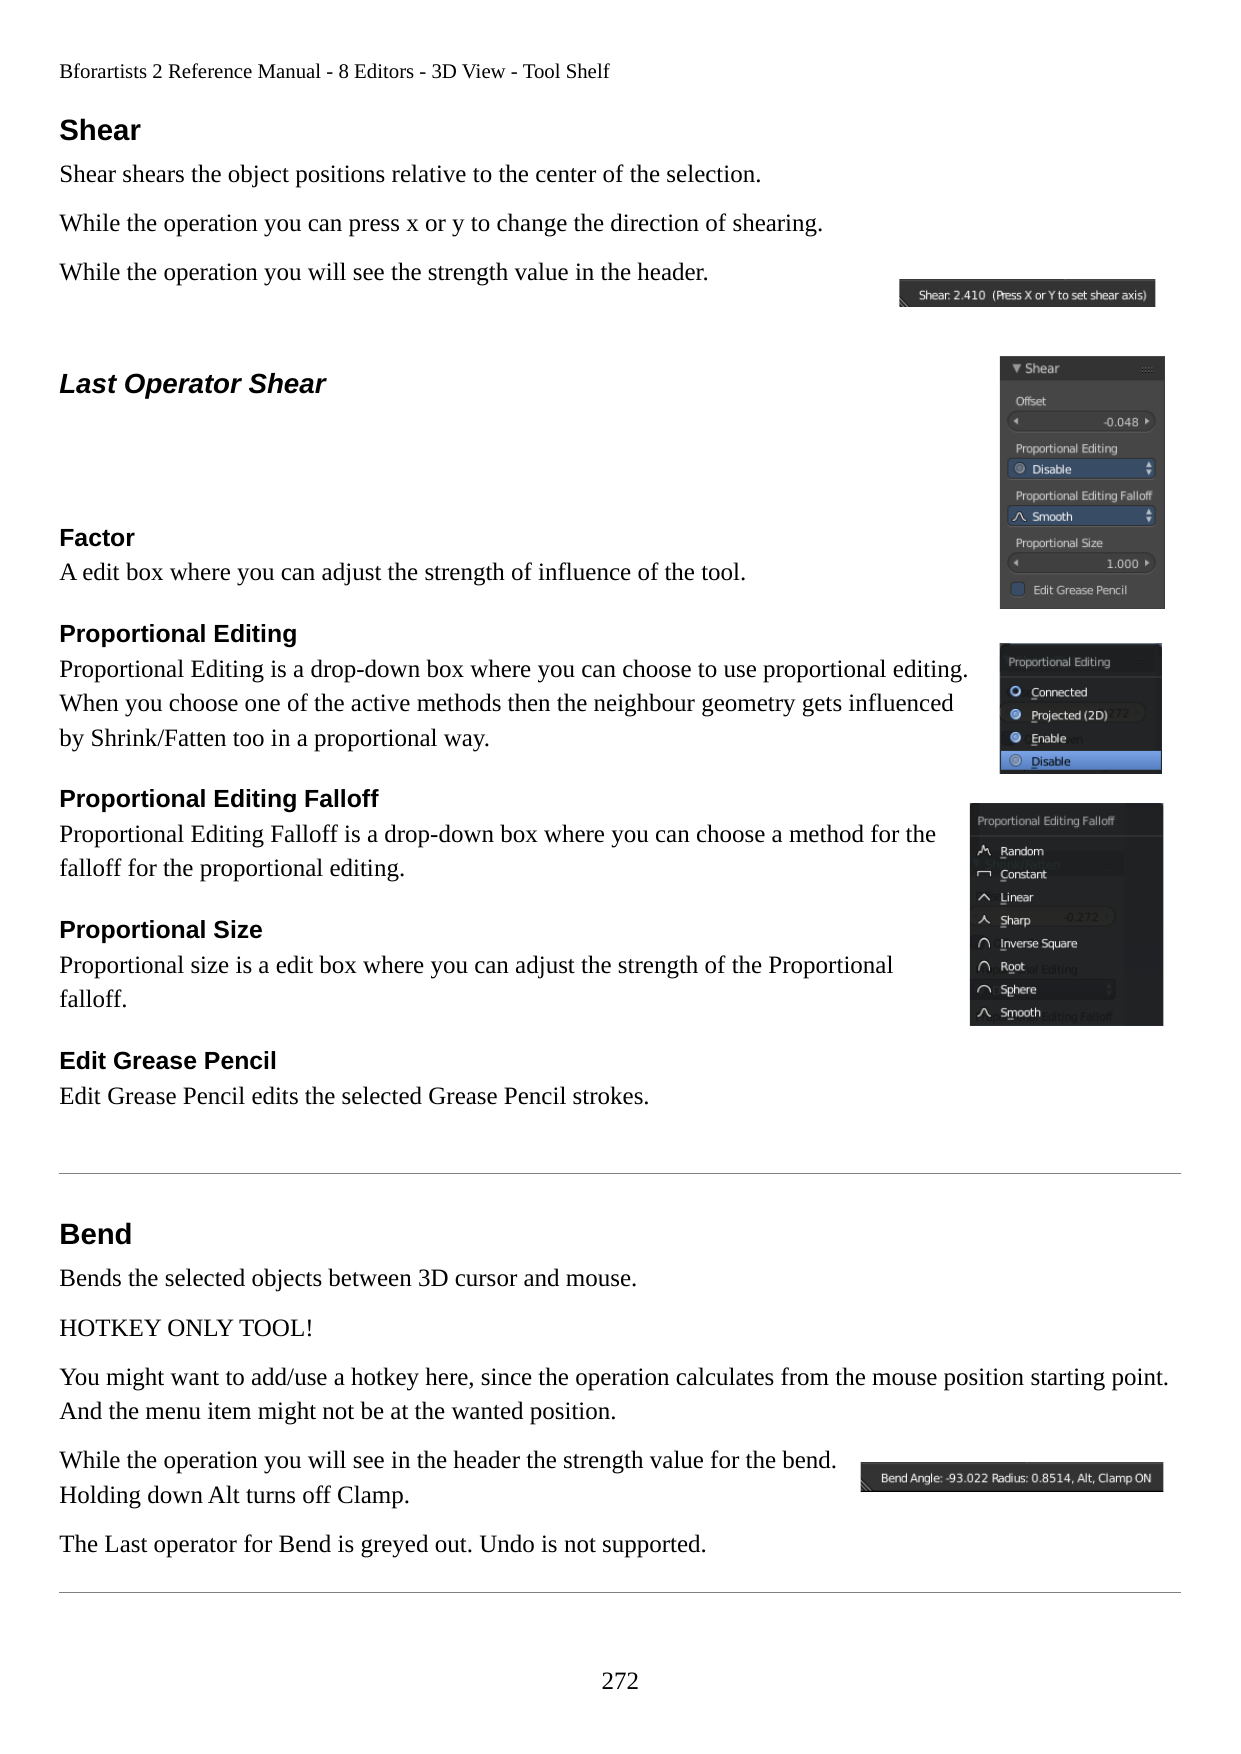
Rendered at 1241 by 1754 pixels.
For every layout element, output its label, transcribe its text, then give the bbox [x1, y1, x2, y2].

subtitle Shear [59, 113, 1181, 146]
text HOTKEY ONLY TOOL! [59, 1313, 1181, 1341]
text Shear shears the object positions relative to the center of the selection. [59, 159, 1181, 188]
text Proportional size is a edit box where you can adjust the strength of the Proportional falloff. [59, 950, 969, 1013]
subtitle [1165, 368, 1181, 399]
picture [969, 803, 1164, 1026]
text While the operation you can press x or y to change the direction of shearing. [59, 208, 1181, 237]
text A edit box where you can adjust the strength of influence of the tool. [59, 557, 999, 586]
text You might want to add/use a hotkey here, since the operation calculates from the mouse position starting point. And the menu item might not be at the wanted position. [59, 1362, 1181, 1425]
text Bends the selected objects between 3D cursor and mouse. [59, 1263, 1181, 1292]
text While the operation you will see in the header the strength value for the bend. Holding down Alt turns off Clamp. [59, 1445, 1181, 1508]
picture [999, 643, 1162, 774]
text While the operation you will see the strength value in the header. [59, 257, 1181, 286]
picture [860, 1462, 1164, 1492]
subtitle [1164, 915, 1181, 944]
text Proportional Editing Falloff is a drop-down box where you can choose a method for the falloff for the proportional editing. [59, 819, 969, 882]
picture [899, 279, 1156, 307]
subtitle Last Operator Shear [59, 368, 999, 399]
subtitle Proportional Size [59, 915, 969, 944]
text Proportional Editing is a drop-down box where you can choose to use proportional editing. When you choose one of the active methods then the neighbour geometry gets influenced by Shrink/Fatten too in a proportional way. [59, 654, 999, 751]
text Edit Grease Pencil edits the selected Grease Pencil strokes. [59, 1081, 1181, 1109]
subtitle [1165, 523, 1181, 551]
subtitle Proportional Editing Falloff [59, 784, 1181, 813]
subtitle Proportional Editing [59, 619, 1181, 647]
subtitle Edit Grease Pencil [59, 1046, 1181, 1074]
text The Last operator for Bend is greyed out. Undo is not supported. [59, 1529, 1181, 1557]
subtitle Factor [59, 523, 999, 551]
picture [999, 356, 1165, 609]
subtitle Bend [59, 1217, 1181, 1251]
